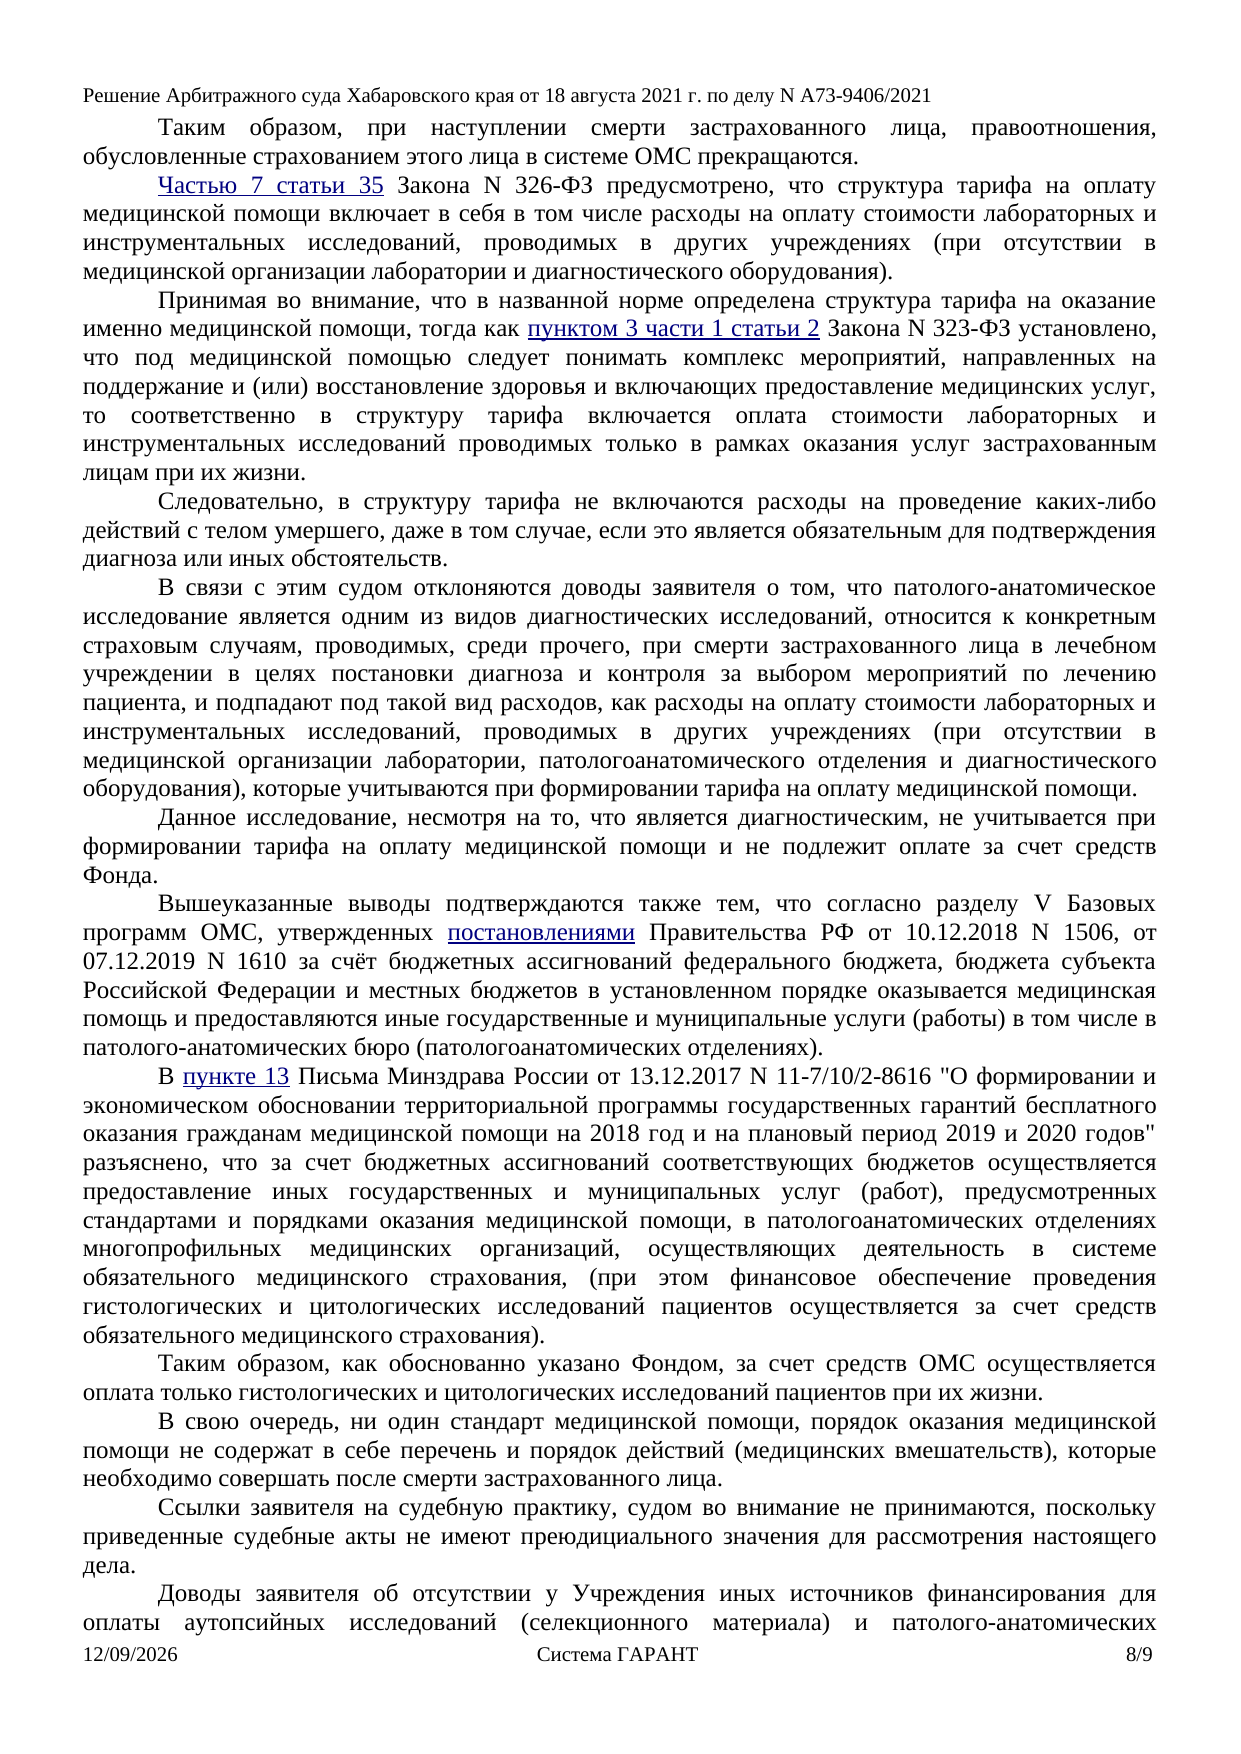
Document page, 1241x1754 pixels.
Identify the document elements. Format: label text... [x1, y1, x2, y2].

text Ссылки заявителя на судебную практику, судом во внимание не принимаются, поскольку приведенные судебные акты не имеют преюдициального значения для рассмотрения настоящего дела. [83, 1492, 1157, 1578]
text Таким образом, как обоснованно указано Фондом, за счет средств ОМС осуществляется оплата только гистологических и цитологических исследований пациентов при их жизни. [83, 1348, 1157, 1406]
text В свою очередь, ни один стандарт медицинской помощи, порядок оказания медицинской помощи не содержат в себе перечень и порядок действий (медицинских вмешательств), которые необходимо совершать после смерти застрахованного лица. [83, 1406, 1157, 1492]
text Доводы заявителя об отсутствии у Учреждения иных источников финансирования для оплаты аутопсийных исследований (селекционного материала) и патолого-анатомических [83, 1578, 1157, 1636]
text Вышеуказанные выводы подтверждаются также тем, что согласно разделу V Базовых программ ОМС, утвержденных постановлениями Правительства РФ от 10.12.2018 N 1506, от 07.12.2019 N 1610 за счёт бюджетных ассигнований федерального бюджета, бюджета субъекта Российской Федерации и местных бюджетов в установленном порядке оказывается медицинская помощь и предоставляются иные государственные и муниципальные услуги (работы) в том числе в патолого-анатомических бюро (патологоанатомических отделениях). [83, 888, 1157, 1061]
text Следовательно, в структуру тарифа не включаются расходы на проведение каких-либо действий с телом умершего, даже в том случае, если это является обязательным для подтверждения диагноза или иных обстоятельств. [83, 486, 1157, 572]
text Принимая во внимание, что в названной норме определена структура тарифа на оказание именно медицинской помощи, тогда как пунктом 3 части 1 статьи 2 Закона N 323-ФЗ установлено, что под медицинской помощью следует понимать комплекс мероприятий, направленных на поддержание и (или) восстановление здоровья и включающих предоставление медицинских услуг, то соответственно в структуру тарифа включается оплата стоимости лабораторных и инструментальных исследований проводимых только в рамках оказания услуг застрахованным лицам при их жизни. [83, 285, 1157, 486]
text В пункте 13 Письма Минздрава России от 13.12.2017 N 11-7/10/2-8616 "О формировании и экономическом обосновании территориальной программы государственных гарантий бесплатного оказания гражданам медицинской помощи на 2018 год и на плановый период 2019 и 2020 годов" разъяснено, что за счет бюджетных ассигнований соответствующих бюджетов осуществляется предоставление иных государственных и муниципальных услуг (работ), предусмотренных стандартами и порядками оказания медицинской помощи, в патологоанатомических отделениях многопрофильных медицинских организаций, осуществляющих деятельность в системе обязательного медицинского страхования, (при этом финансовое обеспечение проведения гистологических и цитологических исследований пациентов осуществляется за счет средств обязательного медицинского страхования). [83, 1061, 1157, 1348]
text Данное исследование, несмотря на то, что является диагностическим, не учитывается при формировании тарифа на оплату медицинской помощи и не подлежит оплате за счет средств Фонда. [83, 802, 1157, 888]
text В связи с этим судом отклоняются доводы заявителя о том, что патолого-анатомическое исследование является одним из видов диагностических исследований, относится к конкретным страховым случаям, проводимых, среди прочего, при смерти застрахованного лица в лечебном учреждении в целях постановки диагноза и контроля за выбором мероприятий по лечению пациента, и подпадают под такой вид расходов, как расходы на оплату стоимости лабораторных и инструментальных исследований, проводимых в других учреждениях (при отсутствии в медицинской организации лаборатории, патологоанатомического отделения и диагностического оборудования), которые учитываются при формировании тарифа на оплату медицинской помощи. [83, 572, 1157, 802]
text Частью 7 статьи 35 Закона N 326-ФЗ предусмотрено, что структура тарифа на оплату медицинской помощи включает в себя в том числе расходы на оплату стоимости лабораторных и инструментальных исследований, проводимых в других учреждениях (при отсутствии в медицинской организации лаборатории и диагностического оборудования). [83, 170, 1157, 285]
text Таким образом, при наступлении смерти застрахованного лица, правоотношения, обусловленные страхованием этого лица в системе ОМС прекращаются. [83, 112, 1157, 170]
